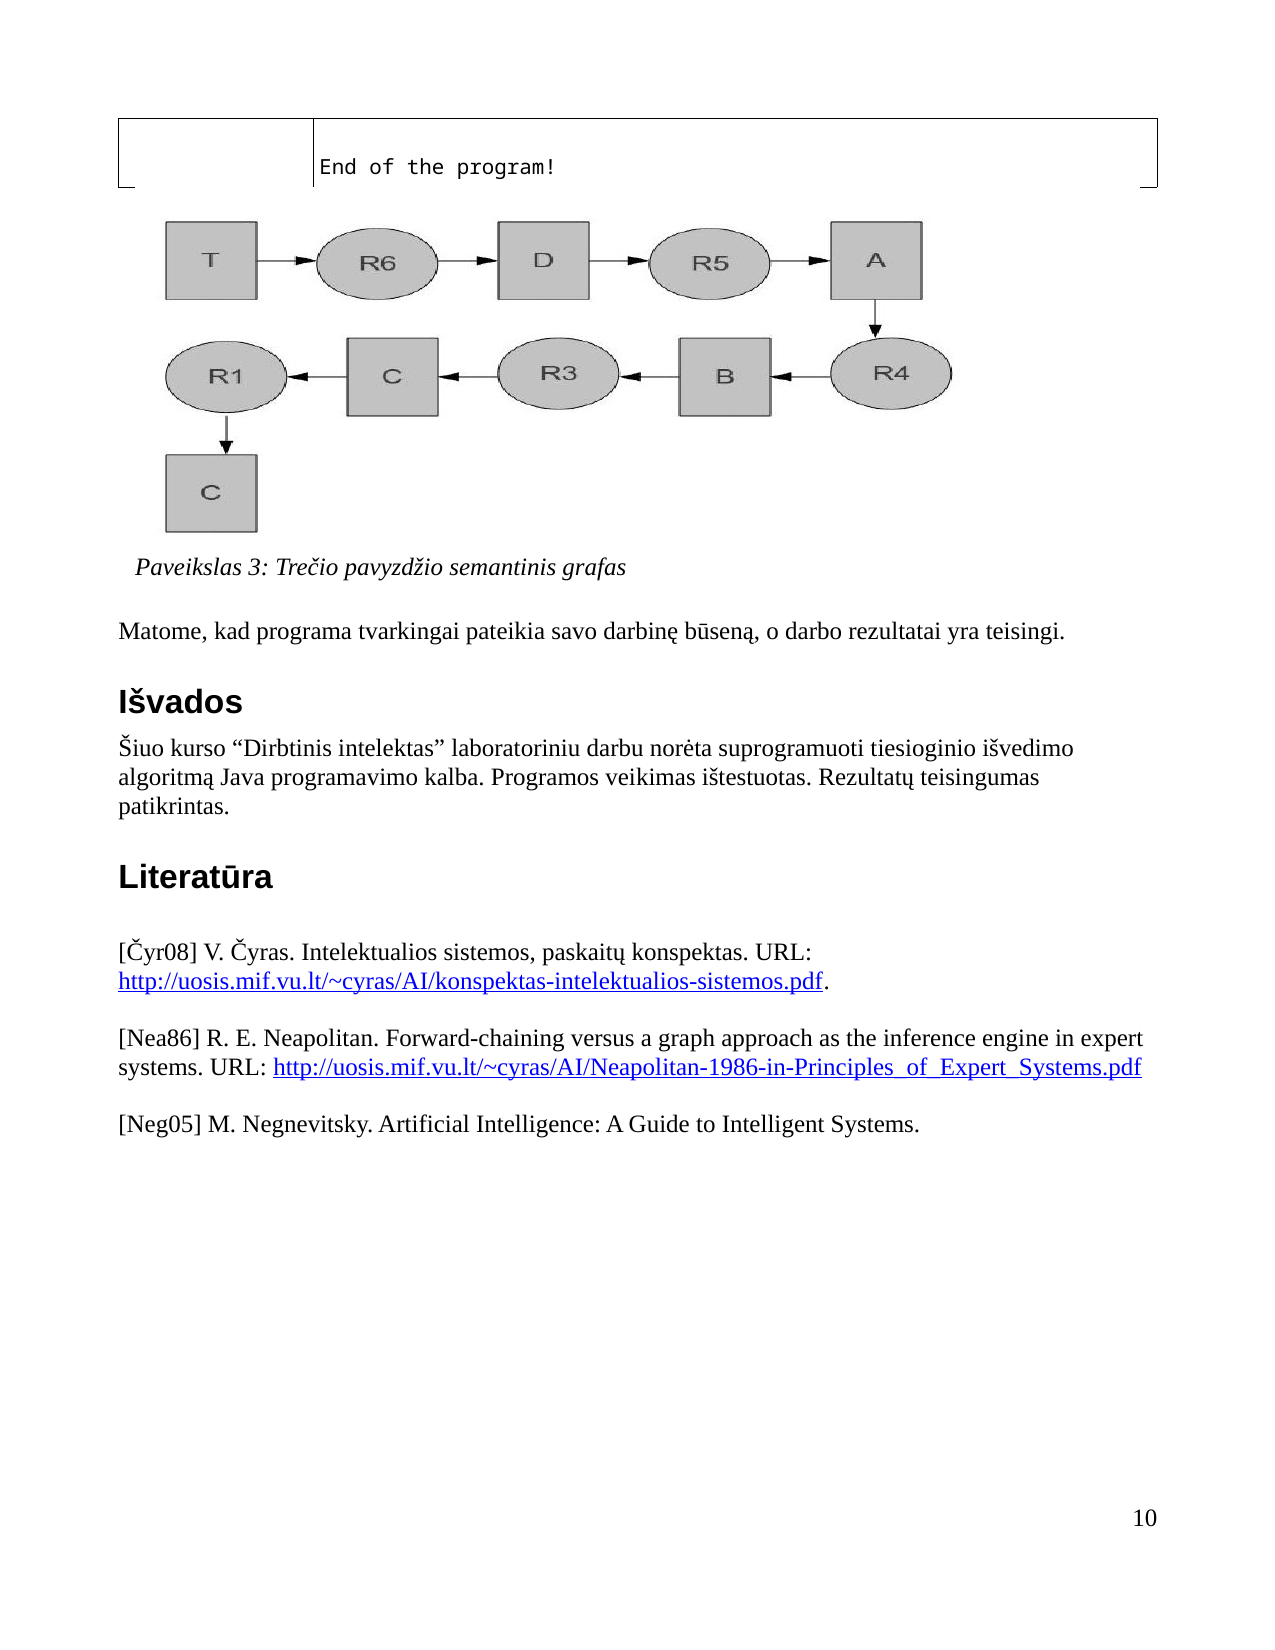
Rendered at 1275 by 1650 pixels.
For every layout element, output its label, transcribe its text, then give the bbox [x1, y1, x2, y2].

table_cell [119, 119, 313, 187]
subtitle Išvados [118, 682, 1157, 721]
text Šiuo kurso “Dirbtinis intelektas” laboratoriniu darbu norėta suprogramuoti tiesioginio išvedimo algoritmą Java programavimo kalba. Programos veikimas ištestuotas. Rezultatų teisingumas patikrintas. [118, 733, 1157, 819]
subtitle Literatūra [118, 857, 1157, 896]
text Matome, kad programa tvarkingai pateikia savo darbinę būseną, o darbo rezultatai yra teisingi. [118, 187, 1157, 645]
text [Čyr08] V. Čyras. Intelektualios sistemos, paskaitų konspektas. URL: http://uosis.mif.vu.lt/~cyras/AI/konspektas-intelektualios-sistemos.pdf. [118, 937, 1157, 994]
text [Nea86] R. E. Neapolitan. Forward-chaining versus a graph approach as the inference engine in expert systems. URL: http://uosis.mif.vu.lt/~cyras/AI/Neapolitan-1986-in-Principles_of_Expert_Systems.pdf [118, 1023, 1157, 1081]
table_cell End of the program! [314, 119, 1157, 187]
text Paveikslas 3: Trečio pavyzdžio semantinis grafas [135, 552, 1140, 580]
picture [135, 199, 990, 552]
text [Neg05] M. Negnevitsky. Artificial Intelligence: A Guide to Intelligent Systems. [118, 1109, 1157, 1138]
